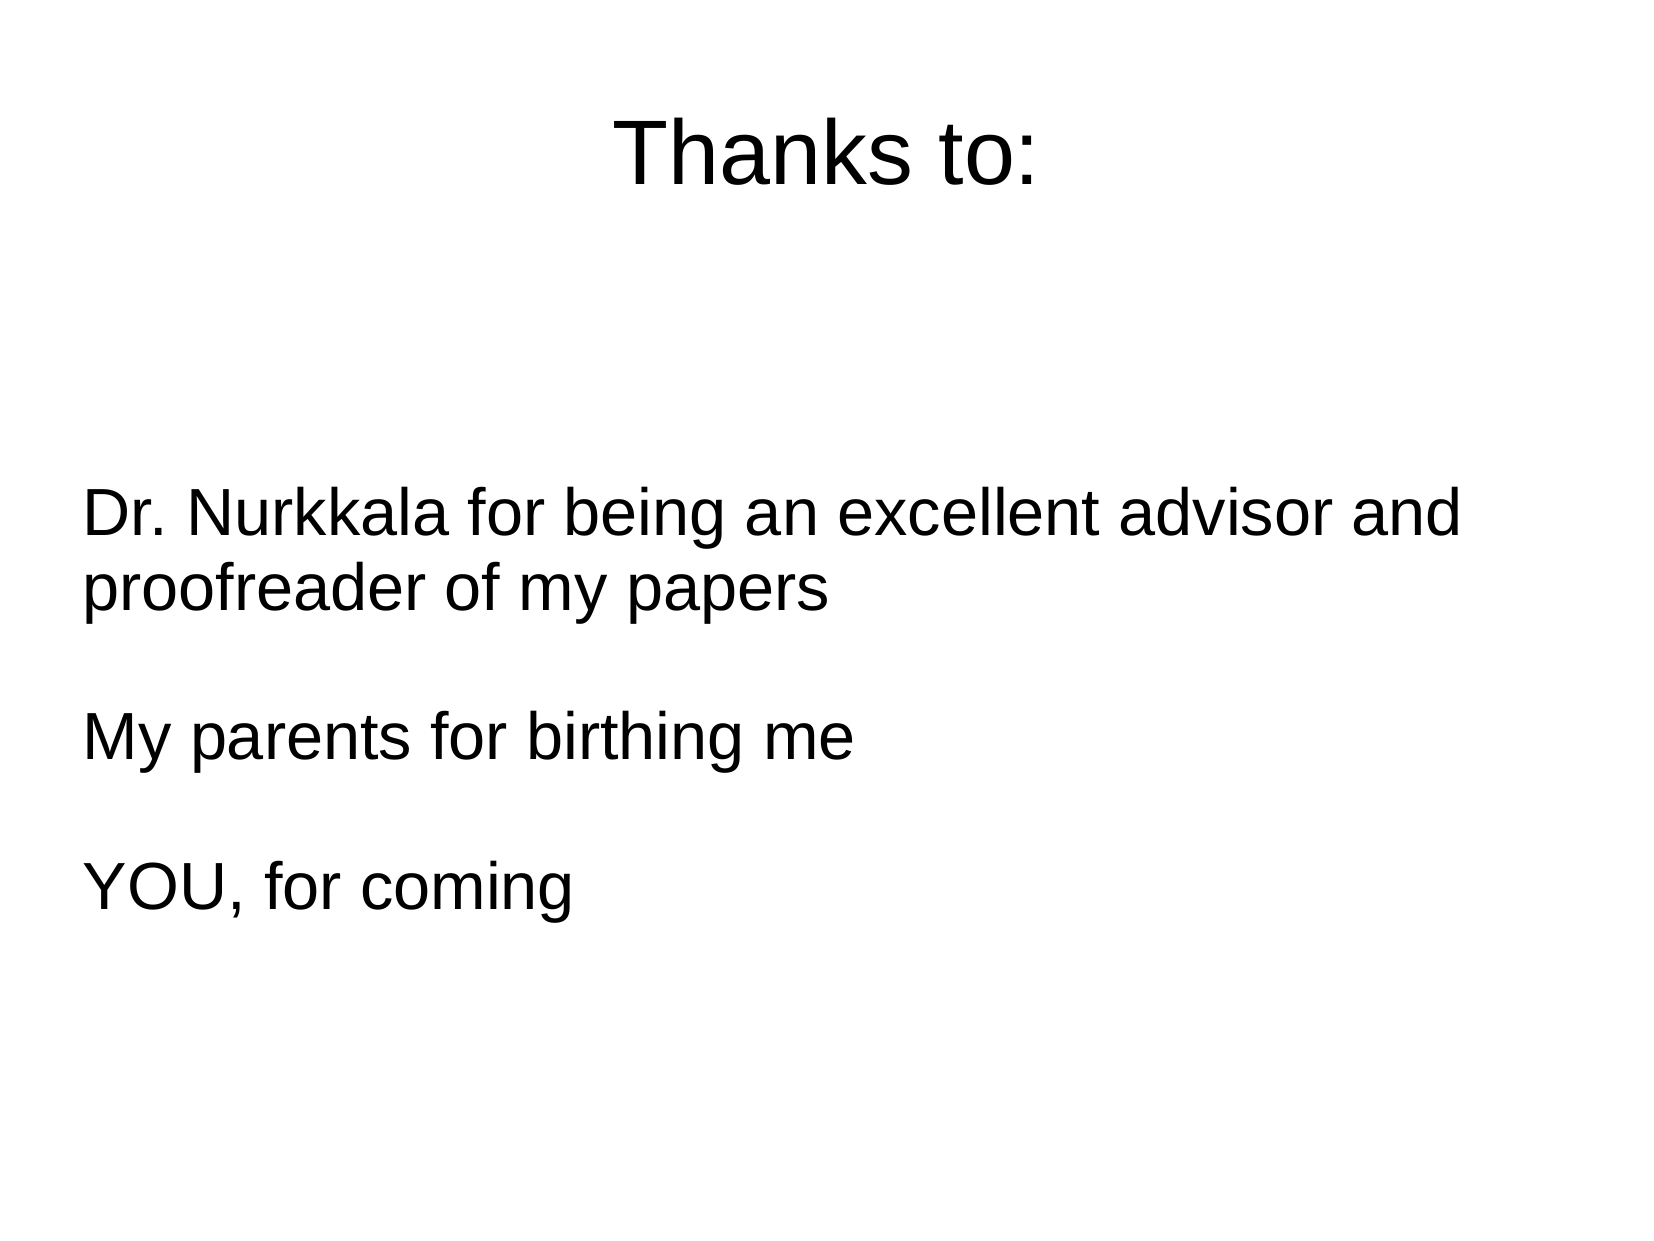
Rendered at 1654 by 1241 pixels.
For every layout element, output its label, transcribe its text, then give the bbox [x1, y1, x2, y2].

title Thanks to: [82, 56, 1571, 250]
subtitle Dr. Nurkkala for being an excellent advisor and proofreader of my papers My parents for birthing me YOU, for coming [82, 297, 1571, 1102]
